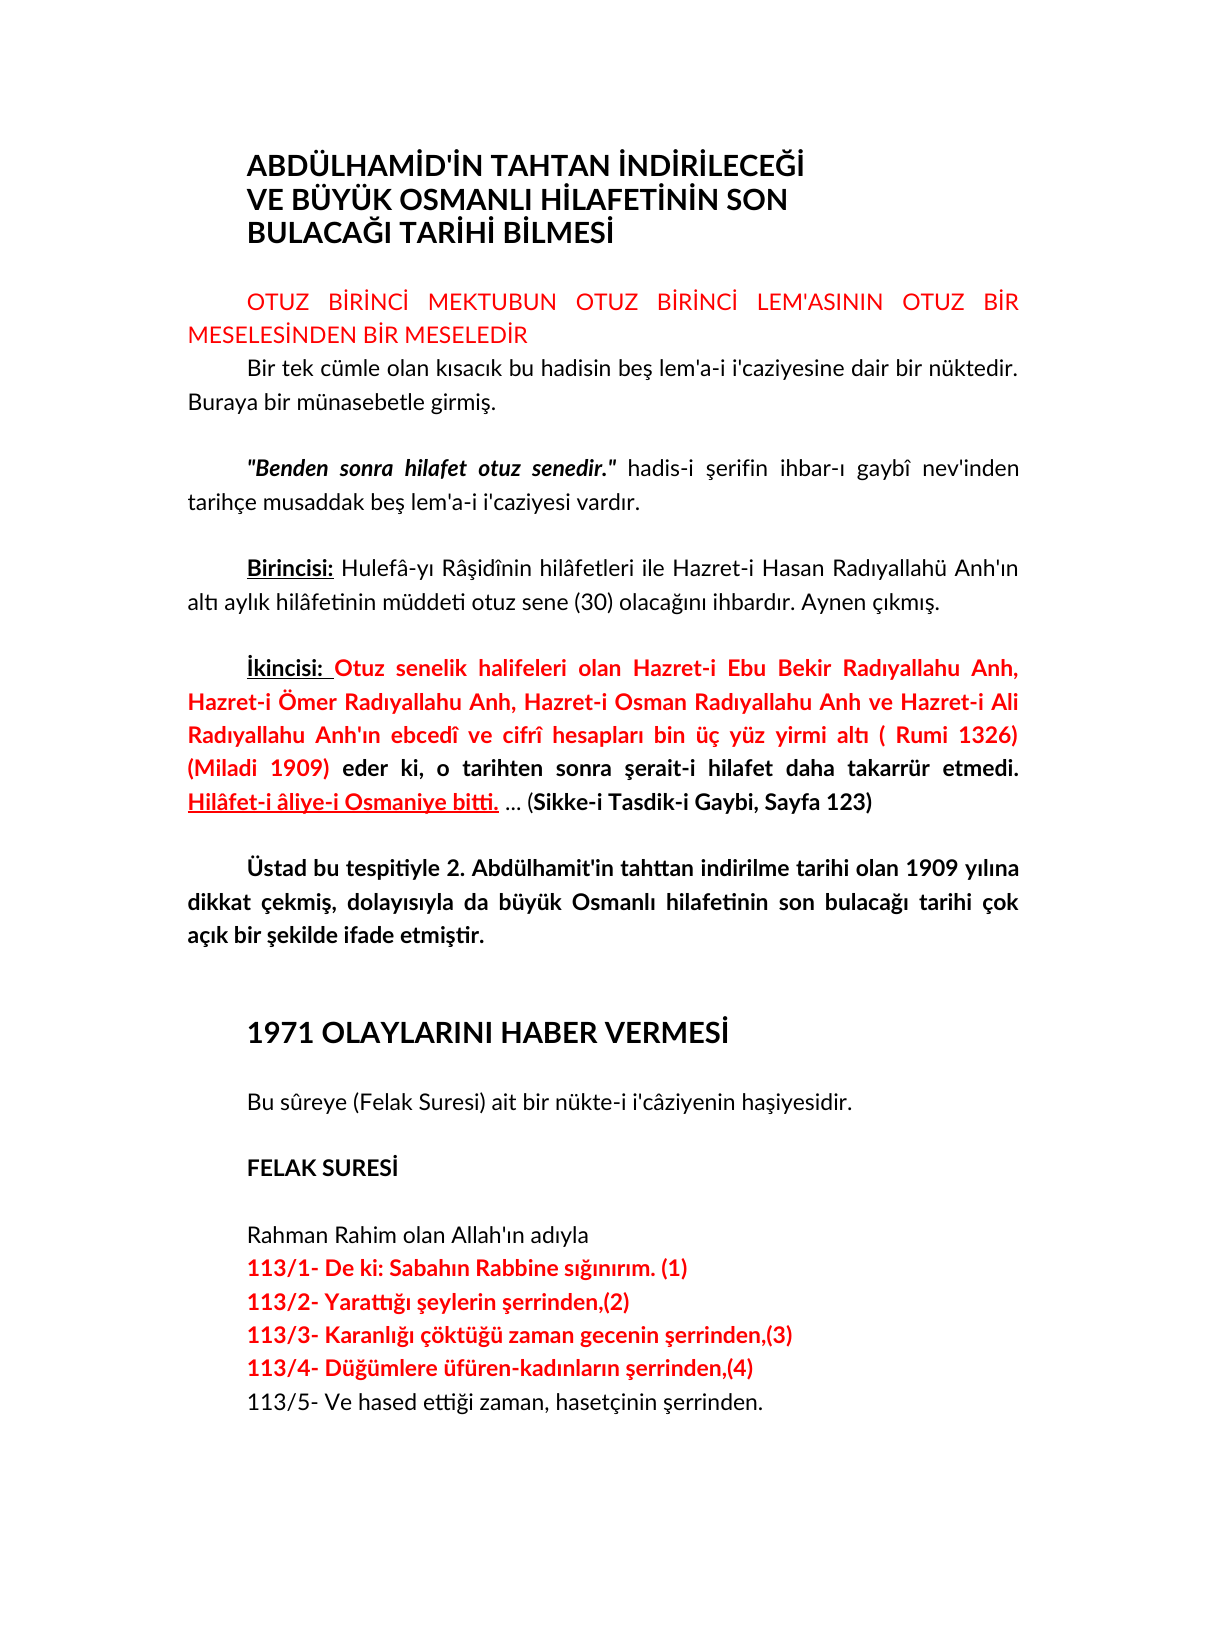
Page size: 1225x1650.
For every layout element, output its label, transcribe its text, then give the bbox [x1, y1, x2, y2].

text 113/3- Karanlığı çöktüğü zaman gecenin şerrinden,(3) [187, 1317, 1020, 1350]
text Birincisi: Hulefâ-yı Râşidînin hilâfetleri ile Hazret-i Hasan Radıyallahü Anh'ın altı aylık hilâfetinin müddeti otuz sene (30) olacağını ihbardır. Aynen çıkmış. [187, 550, 1020, 617]
text 113/2- Yarattığı şeylerin şerrinden,(2) [187, 1283, 1020, 1317]
text Bir tek cümle olan kısacık bu hadisin beş lem'a-i i'caziyesine dair bir nüktedir. Buraya bir münasebetle girmiş. [187, 350, 1020, 417]
text 113/4- Düğümlere üfüren-kadınların şerrinden,(4) [187, 1350, 1020, 1383]
text İkincisi: Otuz senelik halifeleri olan Hazret-i Ebu Bekir Radıyallahu Anh, Hazret-i Ömer Radıyallahu Anh, Hazret-i Osman Radıyallahu Anh ve Hazret-i Ali Radıyallahu Anh'ın ebcedî ve cifrî hesapları bin üç yüz yirmi altı ( Rumi 1326) (Miladi 1909) eder ki, o tarihten sonra şerait-i hilafet daha takarrür etmedi. Hilâfet-i âliye-i Osmaniye bitti. ... (Sikke-i Tasdik-i Gaybi, Sayfa 123) [187, 650, 1020, 817]
text ABDÜLHAMİD'İN TAHTAN İNDİRİLECEĞİ [187, 150, 1020, 183]
text Rahman Rahim olan Allah'ın adıyla [187, 1217, 1020, 1250]
text 113/1- De ki: Sabahın Rabbine sığınırım. (1) [187, 1250, 1020, 1283]
text OTUZ BİRİNCİ MEKTUBUN OTUZ BİRİNCİ LEM'ASININ OTUZ BİR MESELESİNDEN BİR MESELEDİR [187, 283, 1020, 350]
text 113/5- Ve hased ettiği zaman, hasetçinin şerrinden. [187, 1383, 1020, 1417]
text 1971 OLAYLARINI HABER VERMESİ [187, 1017, 1020, 1050]
text BULACAĞI TARİHİ BİLMESİ [187, 217, 1020, 250]
text FELAK SURESİ [187, 1150, 1020, 1183]
text VE BÜYÜK OSMANLI HİLAFETİNİN SON [187, 183, 1020, 217]
text "Benden sonra hilafet otuz senedir." hadis-i şerifin ihbar-ı gaybî nev'inden tarihçe musaddak beş lem'a-i i'caziyesi vardır. [187, 450, 1020, 517]
text Üstad bu tespitiyle 2. Abdülhamit'in tahttan indirilme tarihi olan 1909 yılına dikkat çekmiş, dolayısıyla da büyük Osmanlı hilafetinin son bulacağı tarihi çok açık bir şekilde ifade etmiştir. [187, 850, 1020, 950]
text Bu sûreye (Felak Suresi) ait bir nükte-i i'câziyenin haşiyesidir. [187, 1083, 1020, 1117]
